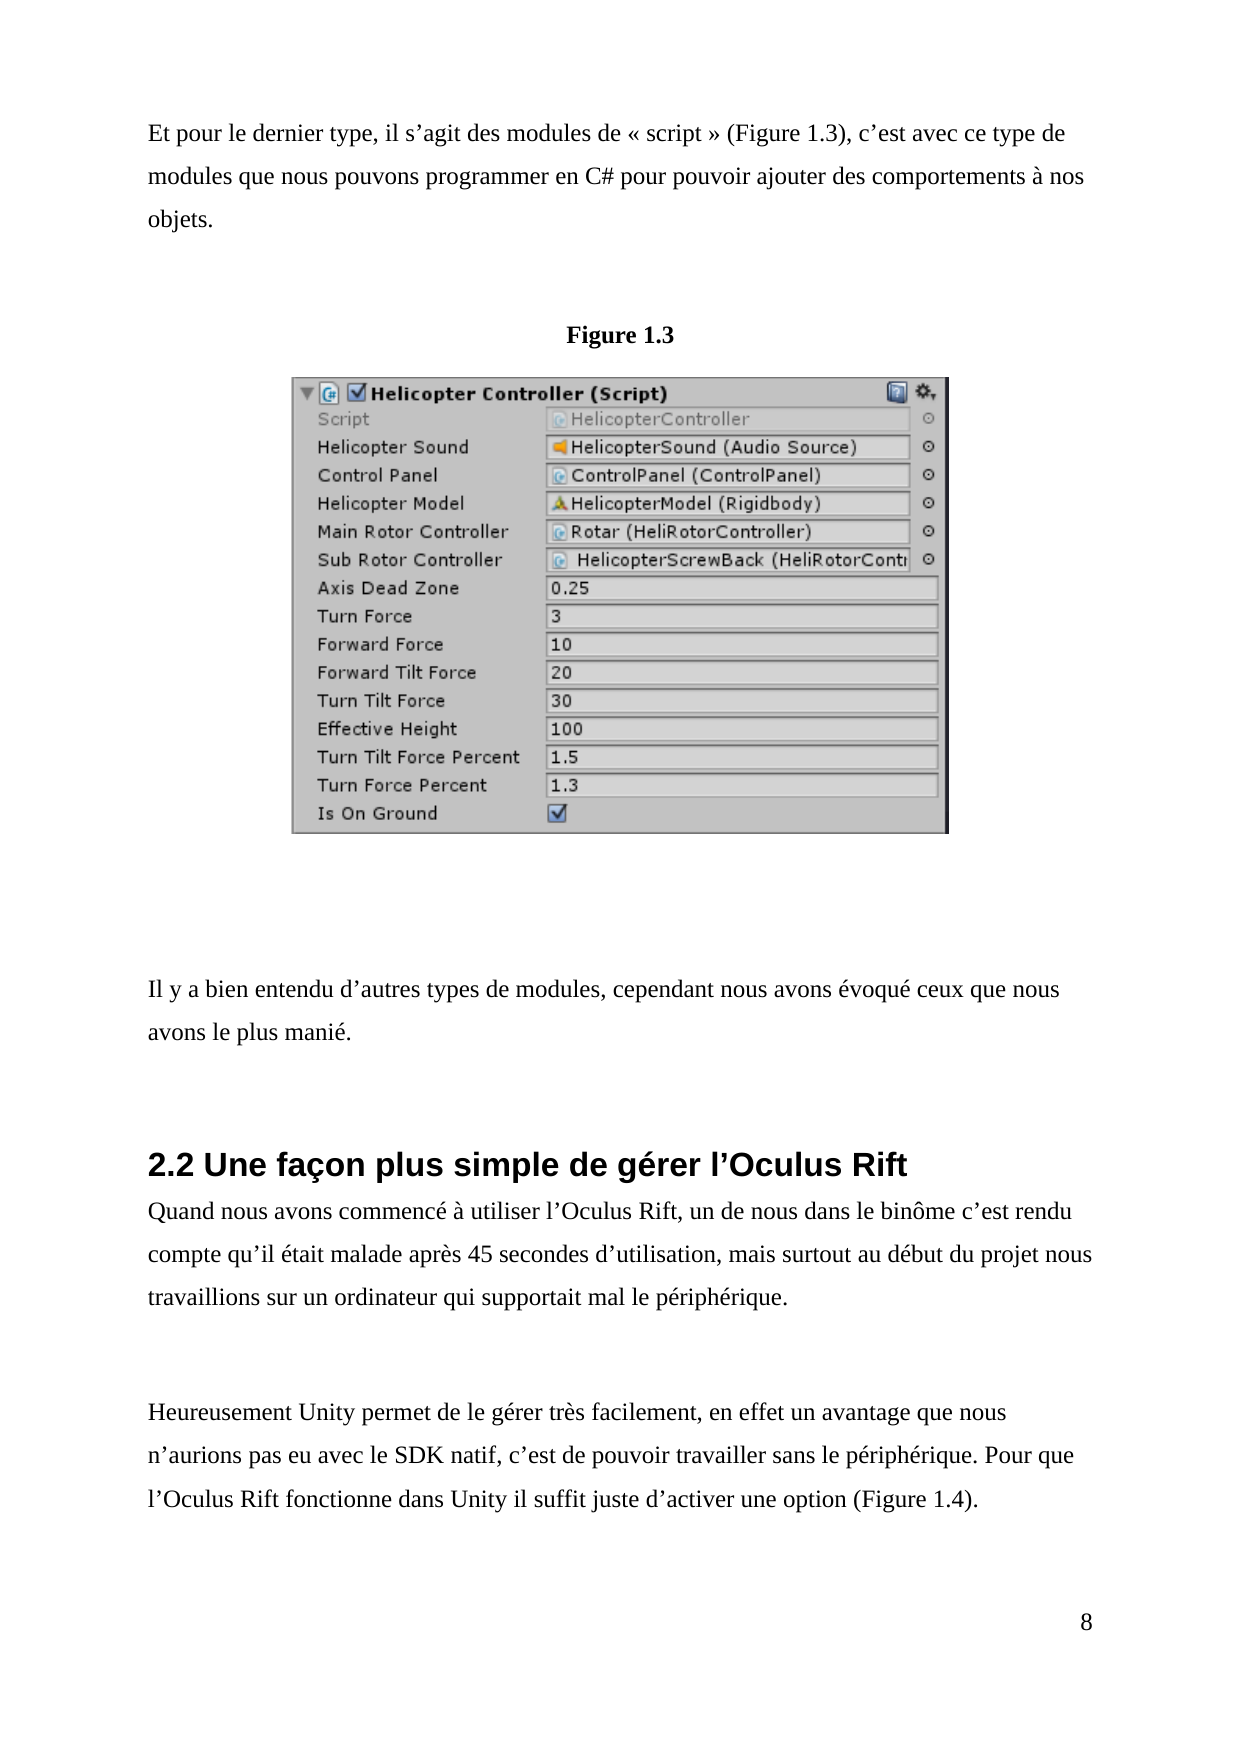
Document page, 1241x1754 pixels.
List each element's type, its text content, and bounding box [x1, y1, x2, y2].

text Il y a bien entendu d’autres types de modules, cependant nous avons évoqué ceux que nous avons le plus manié. [148, 974, 1093, 1046]
text Heureusement Unity permet de le gérer très facilement, en effet un avantage que nous n’aurions pas eu avec le SDK natif, c’est de pouvoir travailler sans le périphérique. Pour que l’Oculus Rift fonctionne dans Unity il suffit juste d’activer une option (Figure 1.4). [148, 1397, 1093, 1512]
text Quand nous avons commencé à utiliser l’Oculus Rift, un de nous dans le binôme c’est rendu compte qu’il était malade après 45 secondes d’utilisation, mais surtout au début du projet nous travaillions sur un ordinateur qui supportait mal le périphérique. [148, 1196, 1093, 1311]
picture [291, 377, 949, 834]
subtitle 2.2 Une façon plus simple de gérer l’Oculus Rift [148, 1144, 1093, 1183]
text Figure 1.3 [148, 320, 1093, 348]
text Et pour le dernier type, il s’agit des modules de « script » (Figure 1.3), c’est avec ce type de modules que nous pouvons programmer en C# pour pouvoir ajouter des comportements à nos objets. [148, 118, 1093, 233]
